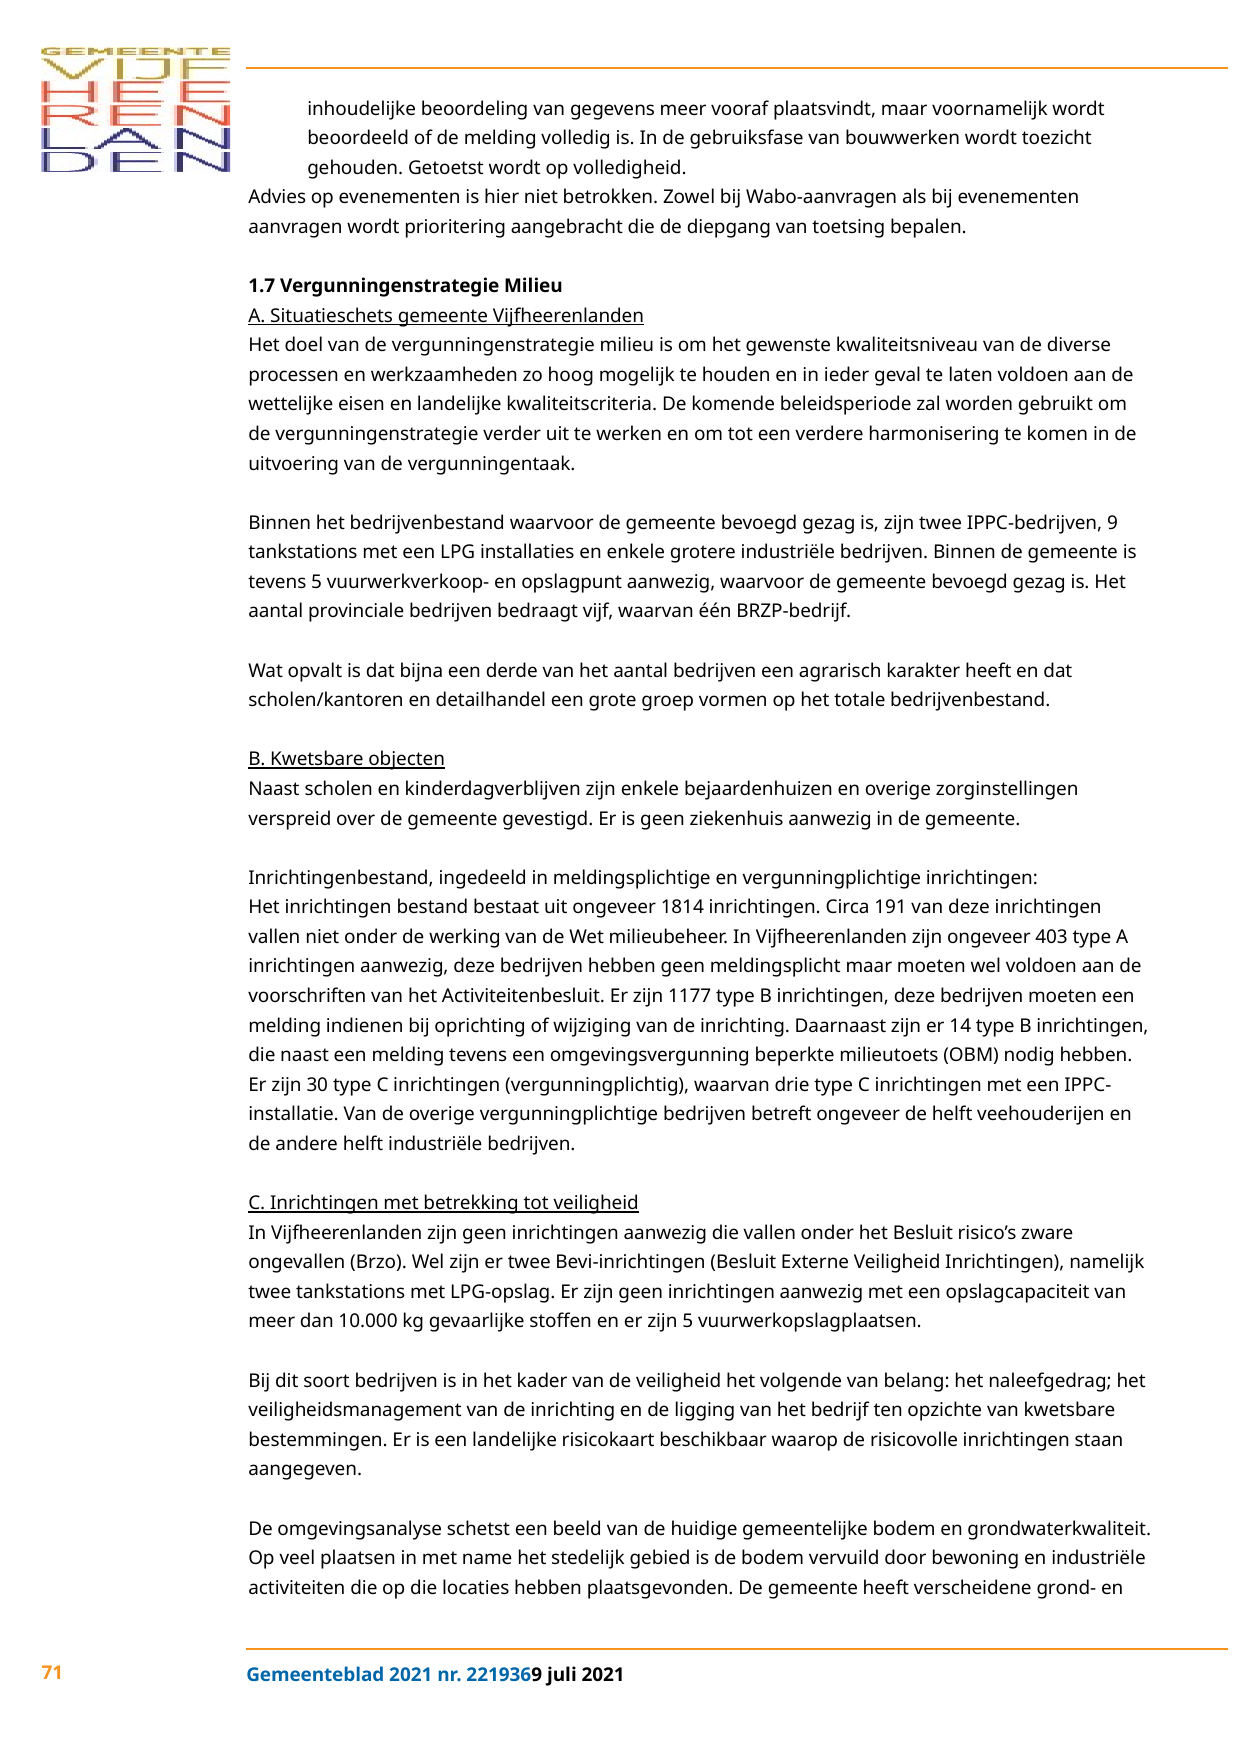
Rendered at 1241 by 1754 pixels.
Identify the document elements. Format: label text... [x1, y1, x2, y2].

text Bij dit soort bedrijven is in het kader van de veiligheid het volgende van belang: het naleefgedrag; het veiligheidsmanagement van de inrichting en de ligging van het bedrijf ten opzichte van kwetsbare bestemmingen. Er is een landelijke risicokaart beschikbaar waarop de risicovolle inrichtingen staan aangegeven. [248, 1367, 1152, 1481]
list inhoudelijke beoordeling van gegevens meer vooraf plaatsvindt, maar voornamelijk wordt beoordeeld of de melding volledig is. In de gebruiksfase van bouwwerken wordt toezicht gehouden. Getoetst wordt op volledigheid. [248, 95, 1152, 180]
text Het inrichtingen bestand bestaat uit ongeveer 1814 inrichtingen. Circa 191 van deze inrichtingen vallen niet onder de werking van de Wet milieubeheer. In Vijfheerenlanden zijn ongeveer 403 type A inrichtingen aanwezig, deze bedrijven hebben geen meldingsplicht maar moeten wel voldoen aan de voorschriften van het Activiteitenbesluit. Er zijn 1177 type B inrichtingen, deze bedrijven moeten een melding indienen bij oprichting of wijziging van de inrichting. Daarnaast zijn er 14 type B inrichtingen, die naast een melding tevens een omgevingsvergunning beperkte milieutoets (OBM) nodig hebben. Er zijn 30 type C inrichtingen (vergunningplichtig), waarvan drie type C inrichtingen met een IPPC-installatie. Van de overige vergunningplichtige bedrijven betreft ongeveer de helft veehouderijen en de andere helft industriële bedrijven. [248, 893, 1152, 1156]
picture [41, 47, 231, 172]
text De omgevingsanalyse schetst een beeld van de huidige gemeentelijke bodem en grondwaterkwaliteit. Op veel plaatsen in met name het stedelijk gebied is de bodem vervuild door bewoning en industriële activiteiten die op die locaties hebben plaatsgevonden. De gemeente heeft verscheidene grond- en [248, 1515, 1152, 1600]
text 1.7 Vergunningenstrategie Milieu [248, 272, 1152, 298]
text Naast scholen en kinderdagverblijven zijn enkele bejaardenhuizen en overige zorginstellingen verspreid over de gemeente gevestigd. Er is geen ziekenhuis aanwezig in de gemeente. [248, 775, 1152, 831]
text C. Inrichtingen met betrekking tot veiligheid [248, 1189, 1152, 1215]
text Binnen het bedrijvenbestand waarvoor de gemeente bevoegd gezag is, zijn twee IPPC-bedrijven, 9 tankstations met een LPG installaties en enkele grotere industriële bedrijven. Binnen de gemeente is tevens 5 vuurwerkverkoop- en opslagpunt aanwezig, waarvoor de gemeente bevoegd gezag is. Het aantal provinciale bedrijven bedraagt vijf, waarvan één BRZP-bedrijf. [248, 509, 1152, 623]
text A. Situatieschets gemeente Vijfheerenlanden [248, 302, 1152, 328]
text Inrichtingenbestand, ingedeeld in meldingsplichtige en vergunningplichtige inrichtingen: [248, 864, 1152, 890]
text B. Kwetsbare objecten [248, 746, 1152, 771]
text Wat opvalt is dat bijna een derde van het aantal bedrijven een agrarisch karakter heeft en dat scholen/kantoren en detailhandel een grote groep vormen op het totale bedrijvenbestand. [248, 657, 1152, 712]
text Het doel van de vergunningenstrategie milieu is om het gewenste kwaliteitsniveau van de diverse processen en werkzaamheden zo hoog mogelijk te houden en in ieder geval te laten voldoen aan de wettelijke eisen en landelijke kwaliteitscriteria. De komende beleidsperiode zal worden gebruikt om de vergunningenstrategie verder uit te werken en om tot een verdere harmonisering te komen in de uitvoering van de vergunningentaak. [248, 331, 1152, 476]
text In Vijfheerenlanden zijn geen inrichtingen aanwezig die vallen onder het Besluit risico’s zware ongevallen (Brzo). Wel zijn er twee Bevi-inrichtingen (Besluit Externe Veiligheid Inrichtingen), namelijk twee tankstations met LPG-opslag. Er zijn geen inrichtingen aanwezig met een opslagcapaciteit van meer dan 10.000 kg gevaarlijke stoffen en er zijn 5 vuurwerkopslagplaatsen. [248, 1219, 1152, 1333]
text Advies op evenementen is hier niet betrokken. Zowel bij Wabo-aanvragen als bij evenementen aanvragen wordt prioritering aangebracht die de diepgang van toetsing bepalen. [248, 183, 1152, 239]
